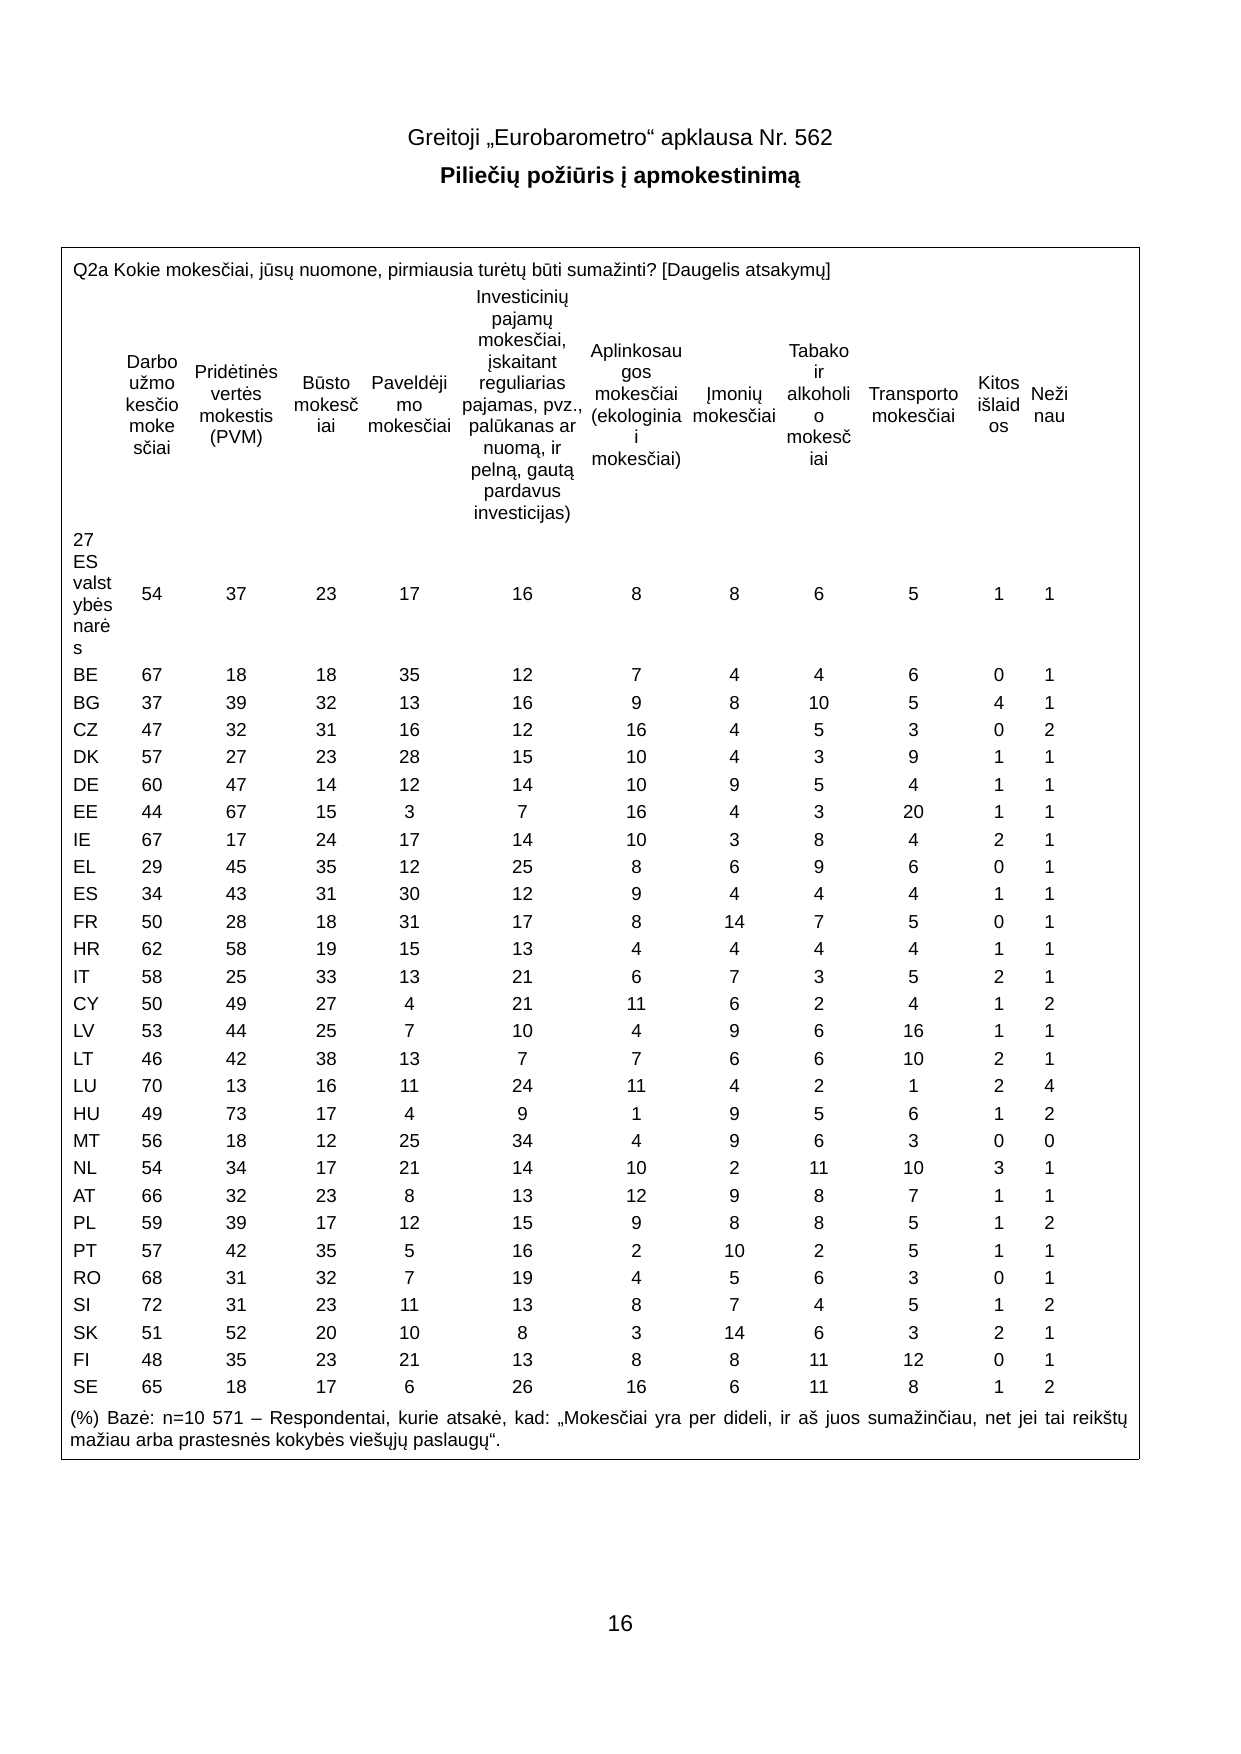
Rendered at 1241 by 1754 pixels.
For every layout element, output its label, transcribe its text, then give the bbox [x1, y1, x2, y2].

table_cell Paveldėjimo mokesčiai [361, 283, 457, 526]
table_cell 1 [1025, 798, 1074, 826]
table_cell 4 [854, 771, 972, 798]
table_cell 14 [457, 771, 587, 798]
table_cell 53 [122, 1017, 182, 1045]
table_cell 44 [182, 1017, 291, 1045]
table_cell NL [70, 1154, 122, 1182]
table_cell 16 [291, 1072, 361, 1099]
table_cell 25 [457, 853, 587, 880]
table_cell 6 [854, 1100, 972, 1127]
table_cell 4 [685, 1072, 783, 1099]
table_cell 3 [783, 743, 854, 771]
table_cell 4 [587, 935, 685, 962]
table_cell 6 [685, 853, 783, 880]
table_cell 15 [291, 798, 361, 826]
table_cell 4 [685, 716, 783, 743]
table_cell 2 [1025, 1209, 1074, 1236]
table_cell 15 [361, 935, 457, 962]
table_cell 1 [1025, 1319, 1074, 1346]
table_cell 11 [783, 1346, 854, 1373]
table_cell 16 [457, 1236, 587, 1264]
table_cell 4 [587, 1264, 685, 1291]
table_cell 2 [783, 1236, 854, 1264]
table_cell AT [70, 1182, 122, 1209]
table_cell ES [70, 880, 122, 908]
table_cell 8 [587, 1346, 685, 1373]
table_cell 26 [457, 1374, 587, 1401]
table_cell CZ [70, 716, 122, 743]
table_cell 38 [291, 1045, 361, 1072]
table_cell 6 [685, 1374, 783, 1401]
table_cell PL [70, 1209, 122, 1236]
table_cell 50 [122, 908, 182, 935]
table_cell 4 [685, 798, 783, 826]
table_cell 16 [457, 689, 587, 716]
table_cell 11 [361, 1291, 457, 1319]
table_cell 23 [291, 1346, 361, 1373]
table_cell 31 [291, 880, 361, 908]
table_cell 12 [361, 853, 457, 880]
table_cell 5 [783, 1100, 854, 1127]
table_cell 2 [783, 990, 854, 1017]
table_cell 1 [1025, 743, 1074, 771]
table_cell 1 [1025, 771, 1074, 798]
table_cell 1 [1025, 880, 1074, 908]
table_cell 4 [685, 661, 783, 688]
table_cell 54 [122, 1154, 182, 1182]
table_cell 5 [783, 716, 854, 743]
table_cell 1 [973, 743, 1025, 771]
table_cell 37 [182, 526, 291, 661]
table_cell 16 [854, 1017, 972, 1045]
table_cell 4 [854, 935, 972, 962]
table_cell SK [70, 1319, 122, 1346]
table_cell 13 [457, 1182, 587, 1209]
table_cell 5 [685, 1264, 783, 1291]
table_cell 32 [291, 1264, 361, 1291]
table_cell 14 [457, 1154, 587, 1182]
table_cell 28 [361, 743, 457, 771]
table_cell 17 [291, 1154, 361, 1182]
table_cell 2 [1025, 990, 1074, 1017]
table_cell Tabako ir alkoholio mokesčiai [783, 283, 854, 526]
table_cell 24 [291, 826, 361, 853]
table_cell 13 [457, 1291, 587, 1319]
table_cell 8 [685, 1346, 783, 1373]
table_cell 9 [685, 771, 783, 798]
table_cell 1 [1025, 689, 1074, 716]
table_cell DE [70, 771, 122, 798]
table_cell 12 [457, 880, 587, 908]
table_cell 13 [361, 963, 457, 990]
table_cell 8 [685, 1209, 783, 1236]
table_cell 32 [182, 716, 291, 743]
table_cell 49 [122, 1100, 182, 1127]
table_cell 13 [361, 1045, 457, 1072]
table_cell Aplinkosaugos mokesčiai (ekologiniai mokesčiai) [587, 283, 685, 526]
table_cell 14 [685, 908, 783, 935]
table_cell 1 [973, 526, 1025, 661]
table_cell 8 [587, 526, 685, 661]
table_cell 34 [182, 1154, 291, 1182]
table_cell 17 [457, 908, 587, 935]
table_cell 42 [182, 1045, 291, 1072]
table_cell 10 [457, 1017, 587, 1045]
table_cell 14 [457, 826, 587, 853]
table_cell 3 [783, 798, 854, 826]
table_cell 34 [122, 880, 182, 908]
table_cell 1 [1025, 1017, 1074, 1045]
table_cell 33 [291, 963, 361, 990]
table_cell 8 [685, 526, 783, 661]
table_cell 7 [361, 1017, 457, 1045]
table_cell 3 [854, 716, 972, 743]
table_cell 23 [291, 526, 361, 661]
table_cell Kitos išlaidos [973, 283, 1025, 526]
table_cell 8 [685, 689, 783, 716]
table_cell EE [70, 798, 122, 826]
table_cell 7 [685, 963, 783, 990]
table_cell 4 [361, 990, 457, 1017]
table_cell 4 [587, 1127, 685, 1154]
table_cell 1 [1025, 1045, 1074, 1072]
table_cell 7 [457, 798, 587, 826]
table_cell 8 [587, 908, 685, 935]
table_cell 31 [291, 716, 361, 743]
table_cell 1 [1025, 1264, 1074, 1291]
table_cell 12 [457, 716, 587, 743]
table_cell 2 [973, 1072, 1025, 1099]
table_cell 7 [457, 1045, 587, 1072]
table_cell 16 [361, 716, 457, 743]
table_cell 13 [457, 935, 587, 962]
table_cell 16 [587, 798, 685, 826]
table_cell 8 [587, 1291, 685, 1319]
table_cell 1 [1025, 963, 1074, 990]
table_cell 27 [291, 990, 361, 1017]
table_cell 72 [122, 1291, 182, 1319]
table_cell 1 [1025, 1346, 1074, 1373]
table_cell FI [70, 1346, 122, 1373]
table_cell 27 ES valstybės narės [70, 526, 122, 661]
table_cell 2 [587, 1236, 685, 1264]
table_cell 3 [973, 1154, 1025, 1182]
table_cell 9 [854, 743, 972, 771]
table_cell 2 [1025, 1100, 1074, 1127]
table_cell 2 [1025, 716, 1074, 743]
table_cell 18 [182, 1127, 291, 1154]
table_cell 8 [783, 1209, 854, 1236]
table_cell 5 [854, 1209, 972, 1236]
table_header Q2a Kokie mokesčiai, jūsų nuomone, pirmiausia turėtų būti sumažinti? [Daugelis atsakymų] [70, 256, 1074, 283]
table_cell 2 [973, 1045, 1025, 1072]
table_cell 7 [783, 908, 854, 935]
table_cell 13 [361, 689, 457, 716]
table_cell LT [70, 1045, 122, 1072]
table_cell 10 [361, 1319, 457, 1346]
table_cell 43 [182, 880, 291, 908]
table_cell 9 [457, 1100, 587, 1127]
table_cell 10 [587, 743, 685, 771]
table_cell 18 [182, 661, 291, 688]
table_cell 17 [291, 1100, 361, 1127]
table_cell 47 [122, 716, 182, 743]
table_cell 6 [685, 990, 783, 1017]
table_cell 10 [854, 1154, 972, 1182]
table_cell 50 [122, 990, 182, 1017]
table_cell 12 [457, 661, 587, 688]
table_cell 32 [291, 689, 361, 716]
table_cell FR [70, 908, 122, 935]
table_cell 0 [973, 853, 1025, 880]
table_cell 5 [783, 771, 854, 798]
table_cell 12 [361, 1209, 457, 1236]
table_cell 39 [182, 1209, 291, 1236]
table_cell 10 [587, 1154, 685, 1182]
table_cell LU [70, 1072, 122, 1099]
table_cell 1 [973, 1209, 1025, 1236]
table_cell 18 [182, 1374, 291, 1401]
table_cell 6 [361, 1374, 457, 1401]
table_cell 4 [783, 661, 854, 688]
table_cell LV [70, 1017, 122, 1045]
table_cell 9 [685, 1100, 783, 1127]
table_cell 8 [783, 1182, 854, 1209]
table_cell 20 [854, 798, 972, 826]
table_cell 35 [291, 1236, 361, 1264]
table_cell CY [70, 990, 122, 1017]
table_cell PT [70, 1236, 122, 1264]
table_cell 1 [1025, 661, 1074, 688]
table_cell 11 [361, 1072, 457, 1099]
table_cell 25 [182, 963, 291, 990]
table_cell Darbo užmokesčio mokesčiai [122, 283, 182, 526]
table_cell 30 [361, 880, 457, 908]
table_cell 73 [182, 1100, 291, 1127]
table_cell 9 [783, 853, 854, 880]
table_cell 11 [587, 990, 685, 1017]
table_cell 1 [587, 1100, 685, 1127]
table_cell 35 [291, 853, 361, 880]
table_cell IE [70, 826, 122, 853]
table_cell 9 [587, 689, 685, 716]
table_cell 18 [291, 661, 361, 688]
table_cell 17 [361, 826, 457, 853]
table_cell 51 [122, 1319, 182, 1346]
table_cell 0 [973, 1264, 1025, 1291]
table_cell 4 [783, 1291, 854, 1319]
table_cell 0 [1025, 1127, 1074, 1154]
table_cell 7 [685, 1291, 783, 1319]
table_cell 60 [122, 771, 182, 798]
table_cell 6 [783, 1017, 854, 1045]
table_cell 23 [291, 743, 361, 771]
table_cell 31 [182, 1291, 291, 1319]
table_cell 29 [122, 853, 182, 880]
table_cell 0 [973, 1127, 1025, 1154]
table_cell 67 [122, 826, 182, 853]
table_cell 39 [182, 689, 291, 716]
table_cell 21 [457, 990, 587, 1017]
table_cell 4 [854, 880, 972, 908]
table_cell 6 [783, 1264, 854, 1291]
table_cell 3 [361, 798, 457, 826]
table_cell 5 [854, 908, 972, 935]
table_cell 15 [457, 1209, 587, 1236]
table_cell 7 [854, 1182, 972, 1209]
table_cell 12 [587, 1182, 685, 1209]
table_cell 10 [587, 771, 685, 798]
table_cell 1 [1025, 935, 1074, 962]
table_cell 35 [182, 1346, 291, 1373]
table_cell BE [70, 661, 122, 688]
table_cell 0 [973, 661, 1025, 688]
table_cell 9 [685, 1182, 783, 1209]
table_cell 3 [685, 826, 783, 853]
table_cell 9 [587, 1209, 685, 1236]
table_cell 3 [854, 1127, 972, 1154]
table_cell 1 [1025, 1182, 1074, 1209]
table_cell Įmonių mokesčiai [685, 283, 783, 526]
table_cell 37 [122, 689, 182, 716]
table_cell 8 [587, 853, 685, 880]
table_cell 7 [361, 1264, 457, 1291]
table_cell 0 [973, 908, 1025, 935]
table_cell 6 [783, 1127, 854, 1154]
table_cell RO [70, 1264, 122, 1291]
table_cell 67 [122, 661, 182, 688]
table_cell 12 [361, 771, 457, 798]
table_cell 6 [783, 1045, 854, 1072]
table_cell 18 [291, 908, 361, 935]
table_cell 52 [182, 1319, 291, 1346]
table_cell 13 [182, 1072, 291, 1099]
table_cell 3 [783, 963, 854, 990]
table_cell 6 [854, 661, 972, 688]
table_cell 8 [361, 1182, 457, 1209]
table_cell 3 [854, 1319, 972, 1346]
table_cell 3 [587, 1319, 685, 1346]
table_cell 19 [457, 1264, 587, 1291]
table_cell 1 [973, 1100, 1025, 1127]
table_cell SE [70, 1374, 122, 1401]
table_cell 1 [973, 771, 1025, 798]
table_cell 4 [973, 689, 1025, 716]
table_cell 31 [361, 908, 457, 935]
table_cell IT [70, 963, 122, 990]
table_cell 16 [457, 526, 587, 661]
table_cell 2 [685, 1154, 783, 1182]
table_cell 48 [122, 1346, 182, 1373]
table_cell 6 [685, 1045, 783, 1072]
table_cell HR [70, 935, 122, 962]
table_cell 62 [122, 935, 182, 962]
table_cell 10 [783, 689, 854, 716]
table_cell 1 [1025, 908, 1074, 935]
table_cell 45 [182, 853, 291, 880]
table_cell 8 [783, 826, 854, 853]
table_cell 2 [973, 963, 1025, 990]
table_cell Būsto mokesčiai [291, 283, 361, 526]
table_cell 0 [973, 716, 1025, 743]
table_cell 11 [783, 1154, 854, 1182]
table_cell Pridėtinės vertės mokestis (PVM) [182, 283, 291, 526]
table_cell 31 [182, 1264, 291, 1291]
table_cell 42 [182, 1236, 291, 1264]
table_cell 70 [122, 1072, 182, 1099]
table_cell 44 [122, 798, 182, 826]
table_cell 6 [783, 526, 854, 661]
table_cell 4 [685, 935, 783, 962]
table_cell 56 [122, 1127, 182, 1154]
table_cell 8 [854, 1374, 972, 1401]
table_cell 57 [122, 743, 182, 771]
table_cell 7 [587, 661, 685, 688]
table_cell 1 [973, 798, 1025, 826]
table_cell 13 [457, 1346, 587, 1373]
table_cell 20 [291, 1319, 361, 1346]
table_cell 17 [291, 1374, 361, 1401]
table_cell 0 [973, 1346, 1025, 1373]
table_cell 9 [685, 1127, 783, 1154]
table_cell 34 [457, 1127, 587, 1154]
table_cell 5 [854, 526, 972, 661]
table_cell 16 [587, 1374, 685, 1401]
table_cell 5 [854, 1291, 972, 1319]
table_cell 4 [783, 935, 854, 962]
table_cell 5 [854, 963, 972, 990]
table_cell 23 [291, 1291, 361, 1319]
table_cell 1 [1025, 826, 1074, 853]
table_cell 66 [122, 1182, 182, 1209]
table_cell 5 [361, 1236, 457, 1264]
table_cell 1 [973, 990, 1025, 1017]
table_cell 28 [182, 908, 291, 935]
table_cell 4 [587, 1017, 685, 1045]
table_cell 17 [182, 826, 291, 853]
table_cell 4 [361, 1100, 457, 1127]
table_cell 2 [1025, 1291, 1074, 1319]
table_cell 2 [1025, 1374, 1074, 1401]
table_cell 8 [457, 1319, 587, 1346]
table_cell 58 [122, 963, 182, 990]
table_cell 67 [182, 798, 291, 826]
table_cell Investicinių pajamų mokesčiai, įskaitant reguliarias pajamas, pvz., palūkanas ar nuomą, ir pelną, gautą pardavus investicijas) [457, 283, 587, 526]
table_cell 12 [854, 1346, 972, 1373]
table_cell 1 [973, 880, 1025, 908]
table_cell 2 [973, 826, 1025, 853]
table_cell 15 [457, 743, 587, 771]
table_cell 9 [685, 1017, 783, 1045]
table_cell 23 [291, 1182, 361, 1209]
table_cell 12 [291, 1127, 361, 1154]
table_cell 6 [587, 963, 685, 990]
table_cell 1 [1025, 1154, 1074, 1182]
table_cell 1 [973, 1017, 1025, 1045]
table_cell EL [70, 853, 122, 880]
table_cell SI [70, 1291, 122, 1319]
table_cell 57 [122, 1236, 182, 1264]
table_cell 21 [361, 1154, 457, 1182]
table_cell 9 [587, 880, 685, 908]
table_cell 25 [291, 1017, 361, 1045]
table_cell MT [70, 1127, 122, 1154]
table_cell [70, 283, 122, 526]
table_cell Nežinau [1025, 283, 1074, 526]
table_cell 35 [361, 661, 457, 688]
table_cell 5 [854, 689, 972, 716]
table_cell 1 [1025, 526, 1074, 661]
table_cell 10 [854, 1045, 972, 1072]
table_cell 11 [587, 1072, 685, 1099]
table_cell 7 [587, 1045, 685, 1072]
table_cell 21 [457, 963, 587, 990]
table_cell 25 [361, 1127, 457, 1154]
table_cell BG [70, 689, 122, 716]
table_cell Transporto mokesčiai [854, 283, 972, 526]
table_cell 4 [854, 826, 972, 853]
table_cell 4 [685, 743, 783, 771]
table_cell 46 [122, 1045, 182, 1072]
table_cell 10 [587, 826, 685, 853]
table_cell 6 [783, 1319, 854, 1346]
table_cell 47 [182, 771, 291, 798]
table_cell 10 [685, 1236, 783, 1264]
table_cell 58 [182, 935, 291, 962]
table_cell 59 [122, 1209, 182, 1236]
table_cell 32 [182, 1182, 291, 1209]
table_cell 2 [973, 1319, 1025, 1346]
table_cell 17 [361, 526, 457, 661]
table_cell 4 [854, 990, 972, 1017]
table_cell 54 [122, 526, 182, 661]
table_cell 14 [291, 771, 361, 798]
table_cell 16 [587, 716, 685, 743]
table_cell 65 [122, 1374, 182, 1401]
table_cell 1 [973, 1236, 1025, 1264]
table_cell 11 [783, 1374, 854, 1401]
table_cell 14 [685, 1319, 783, 1346]
table_cell 17 [291, 1209, 361, 1236]
table_cell HU [70, 1100, 122, 1127]
table_cell 1 [1025, 1236, 1074, 1264]
table_cell 4 [685, 880, 783, 908]
table_cell 1 [973, 935, 1025, 962]
table_cell DK [70, 743, 122, 771]
table_cell 24 [457, 1072, 587, 1099]
table_cell 1 [854, 1072, 972, 1099]
table_cell 1 [973, 1182, 1025, 1209]
table_cell 4 [783, 880, 854, 908]
table_cell 2 [783, 1072, 854, 1099]
table_cell 1 [1025, 853, 1074, 880]
table_cell 4 [1025, 1072, 1074, 1099]
table_cell 5 [854, 1236, 972, 1264]
table_cell 27 [182, 743, 291, 771]
table_cell 21 [361, 1346, 457, 1373]
text (%) Bazė: n=10 571 – Respondentai, kurie atsakė, kad: „Mokesčiai yra per dideli, ir aš juos sumažinčiau, net jei tai reikštų mažiau arba prastesnės kokybės viešųjų paslaugų“. [70, 1407, 1130, 1450]
table_cell 3 [854, 1264, 972, 1291]
table_cell 49 [182, 990, 291, 1017]
table_cell 68 [122, 1264, 182, 1291]
table_cell 1 [973, 1291, 1025, 1319]
table_cell 6 [854, 853, 972, 880]
table_cell 19 [291, 935, 361, 962]
table_cell 1 [973, 1374, 1025, 1401]
